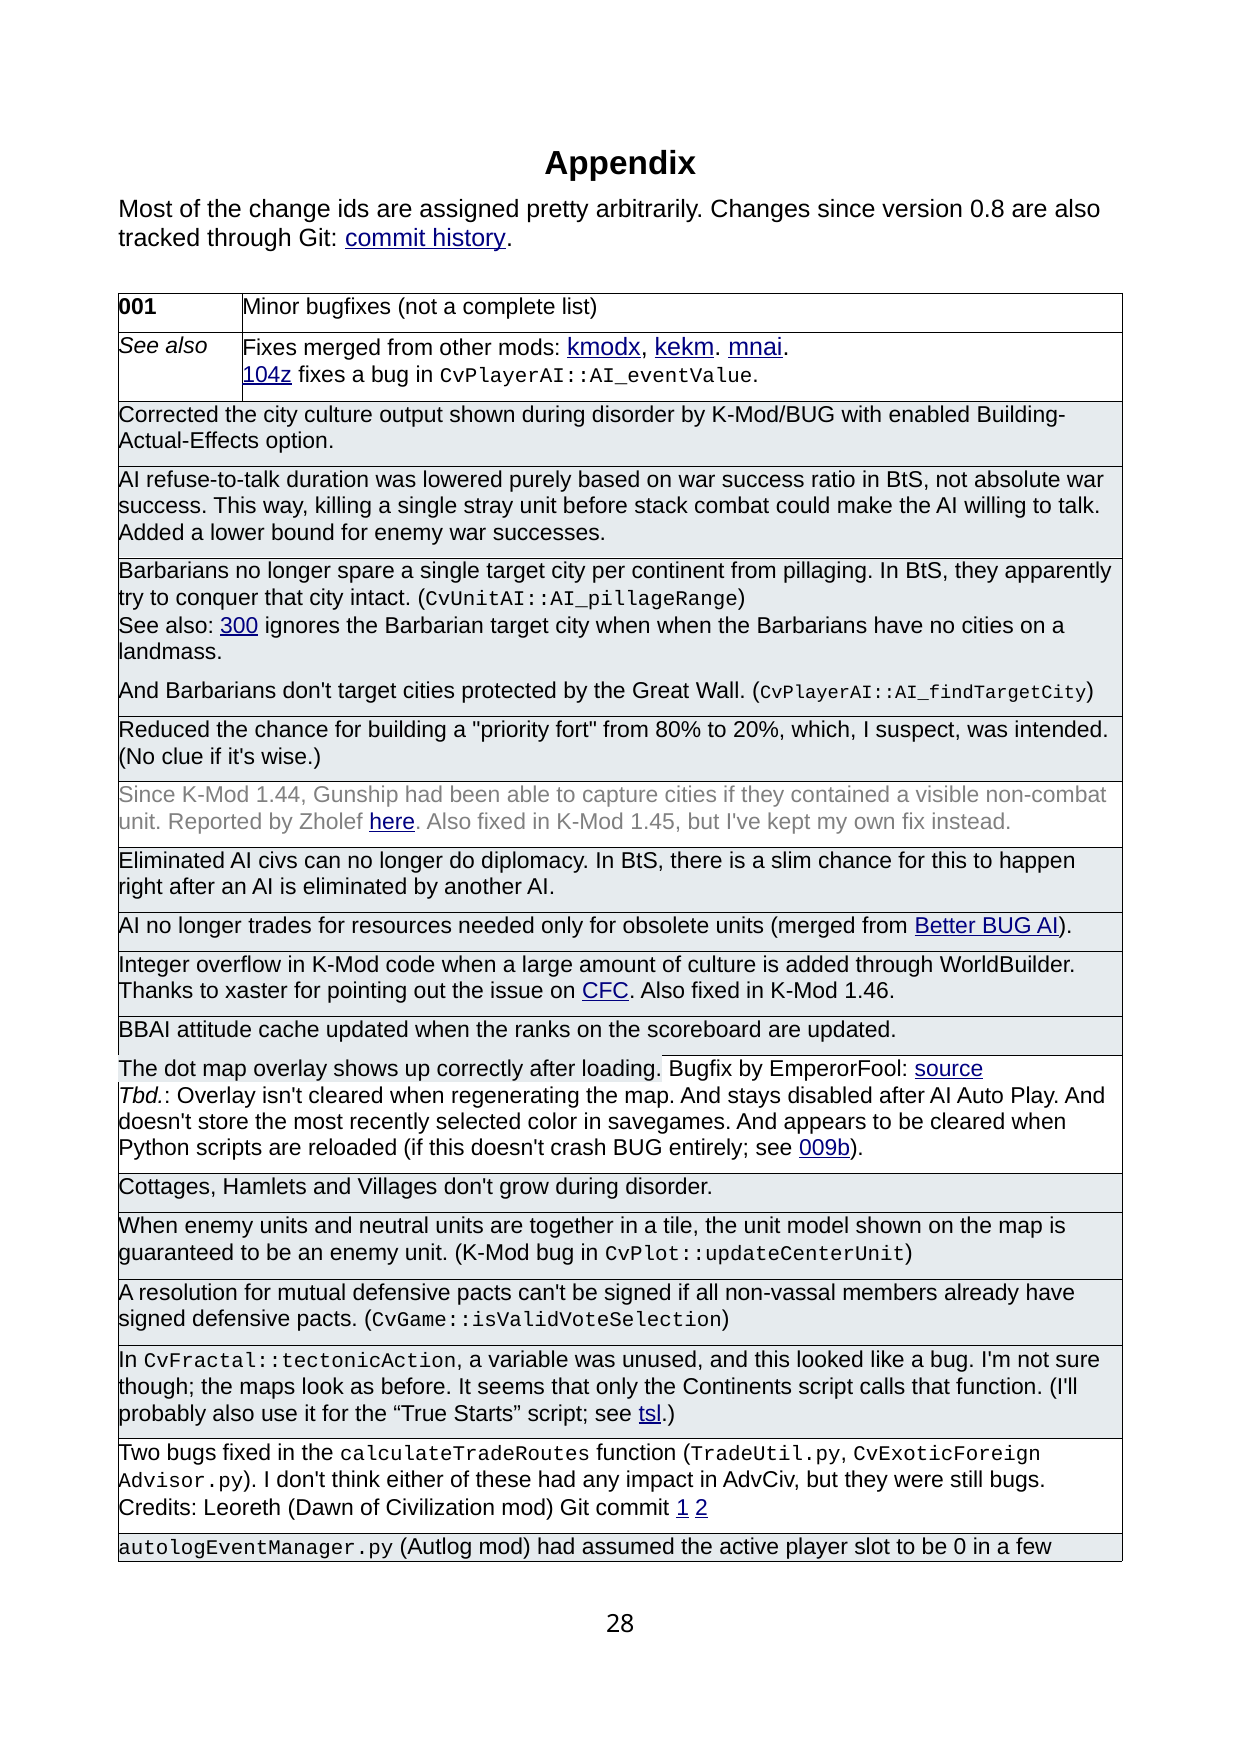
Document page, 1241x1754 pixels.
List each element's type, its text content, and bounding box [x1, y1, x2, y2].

table_cell Two bugs fixed in the calculateTradeRoutes function (TradeUtil.py, CvExoticForeign Advisor.py). I don't think either of these had any impact in AdvCiv, but they were still bugs. Credits: Leoreth (Dawn of Civilization mod) Git commit 1 2 [119, 1439, 1122, 1533]
table_cell Integer overflow in K-Mod code when a large amount of culture is added through WorldBuilder. Thanks to xaster for pointing out the issue on CFC. Also fixed in K-Mod 1.46. [119, 952, 1122, 1016]
table_cell A resolution for mutual defensive pacts can't be signed if all non-vassal members already have signed defensive pacts. (CvGame::isValidVoteSelection) [119, 1280, 1122, 1345]
text Most of the change ids are assigned pretty arbitrarily. Changes since version 0.8 are also tracked through Git: commit history. [118, 194, 1122, 280]
table_cell autologEventManager.py (Autlog mod) had assumed the active player slot to be 0 in a few [119, 1534, 1122, 1561]
table_cell See also [119, 333, 242, 401]
table_cell When enemy units and neutral units are together in a tile, the unit model shown on the map is guaranteed to be an enemy unit. (K-Mod bug in CvPlot::updateCenterUnit) [119, 1213, 1122, 1279]
table_cell AI no longer trades for resources needed only for obsolete units (merged from Better BUG AI). [119, 913, 1122, 951]
table_cell Reduced the chance for building a "priority fort" from 80% to 20%, which, I suspect, was intended. (No clue if it's wise.) [119, 717, 1122, 781]
table_cell Fixes merged from other mods: kmodx, kekm. mnai. 104z fixes a bug in CvPlayerAI::AI_eventValue. [243, 333, 1122, 401]
table_cell BBAI attitude cache updated when the ranks on the scoreboard are updated. [119, 1017, 1122, 1055]
table_cell Cottages, Hamlets and Villages don't grow during disorder. [119, 1174, 1122, 1212]
table_cell The dot map overlay shows up correctly after loading. Bugfix by EmperorFool: source Tbd.: Overlay isn't cleared when regenerating the map. And stays disabled after AI Auto Play. And doesn't store the most recently selected color in savegames. And appears to be cleared when Python scripts are reloaded (if this doesn't crash BUG entirely; see 009b). [119, 1056, 1122, 1173]
table_cell Eliminated AI civs can no longer do diplomacy. In BtS, there is a slim chance for this to happen right after an AI is eliminated by another AI. [119, 848, 1122, 912]
table_header 001 [119, 294, 242, 332]
table_cell AI refuse-to-talk duration was lowered purely based on war success ratio in BtS, not absolute war success. This way, killing a single stray unit before stack combat could make the AI willing to talk. Added a lower bound for enemy war successes. [119, 467, 1122, 557]
table_header Minor bugfixes (not a complete list) [243, 294, 1122, 332]
table_cell Since K-Mod 1.44, Gunship had been able to capture cities if they contained a visible non-combat unit. Reported by Zholef here. Also fixed in K-Mod 1.45, but I've kept my own fix instead. [119, 782, 1122, 847]
subtitle Appendix [118, 143, 1122, 182]
table_cell In CvFractal::tectonicAction, a variable was unused, and this looked like a bug. I'm not sure though; the maps look as before. It seems that only the Continents script calls that function. (I'll probably also use it for the “True Starts” script; see tsl.) [119, 1346, 1122, 1438]
table_cell Corrected the city culture output shown during disorder by K-Mod/BUG with enabled Building-Actual-Effects option. [119, 402, 1122, 466]
table_cell Barbarians no longer spare a single target city per continent from pillaging. In BtS, they apparently try to conquer that city intact. (CvUnitAI::AI_pillageRange) See also: 300 ignores the Barbarian target city when when the Barbarians have no cities on a landmass. And Barbarians don't target cities protected by the Great Wall. (CvPlayerAI::AI_findTargetCity) [119, 559, 1122, 716]
